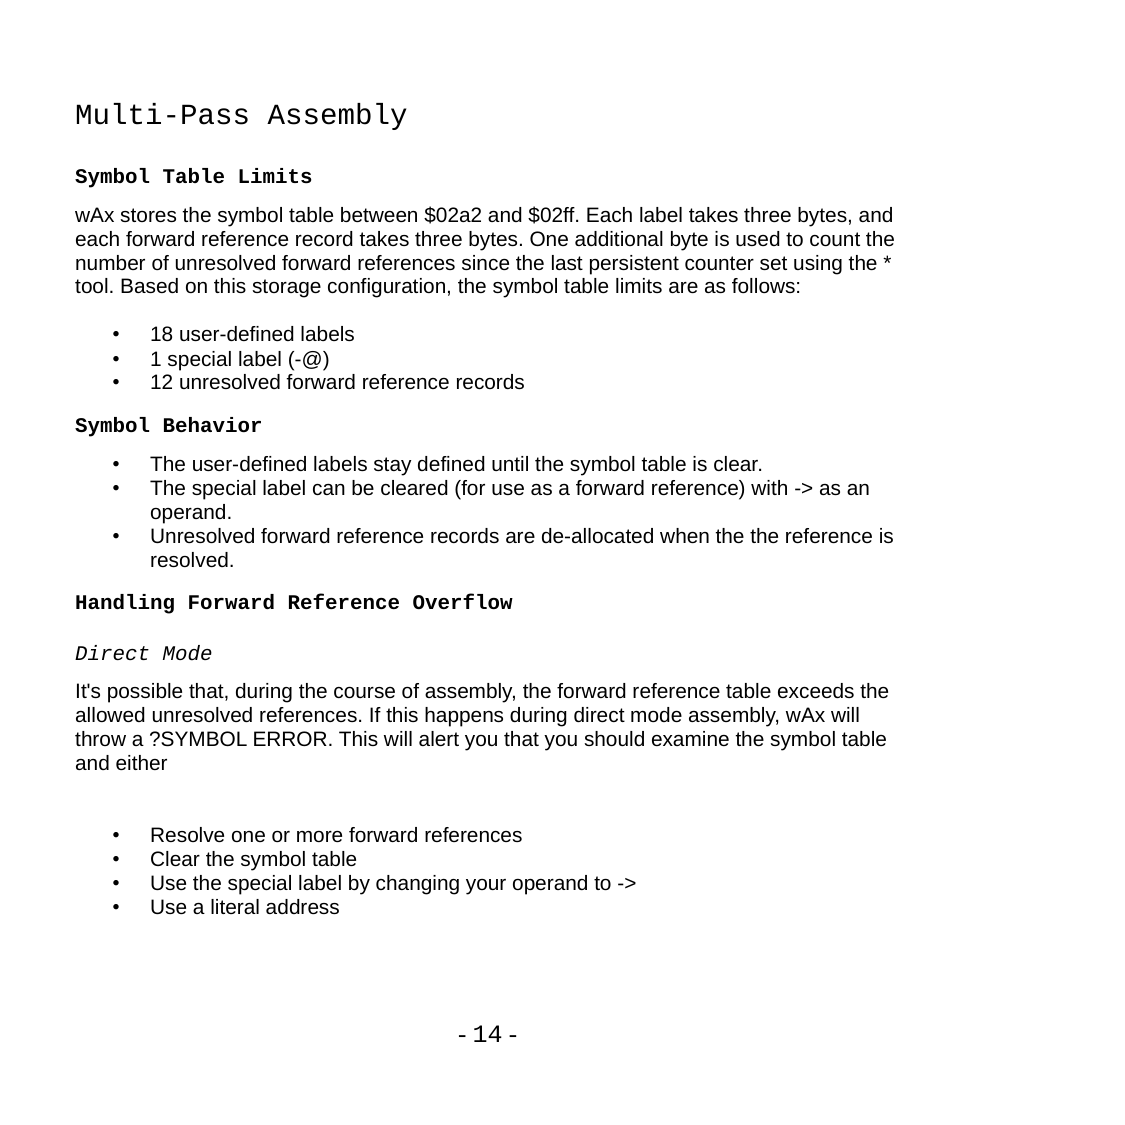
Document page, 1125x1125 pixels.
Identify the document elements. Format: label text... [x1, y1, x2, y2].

list Clear the symbol table [112, 847, 900, 871]
subtitle Symbol Behavior [75, 415, 900, 439]
subtitle Direct Mode [75, 643, 900, 667]
list Use a literal address [112, 895, 900, 919]
text It's possible that, during the course of assembly, the forward reference table exceeds the allowed unresolved references. If this happens during direct mode assembly, wAx will throw a ?SYMBOL ERROR. This will alert you that you should examine the symbol table and either [75, 679, 900, 775]
subtitle Symbol Table Limits [75, 166, 900, 190]
list Unresolved forward reference records are de-allocated when the the reference is resolved. [112, 523, 900, 572]
subtitle Handling Forward Reference Overflow [75, 592, 900, 616]
list Use the special label by changing your operand to -> [112, 871, 900, 895]
list The user-defined labels stay defined until the symbol table is clear. [112, 451, 900, 476]
list 18 user-defined labels [112, 322, 900, 346]
list 12 unresolved forward reference records [112, 370, 900, 394]
subtitle Multi-Pass Assembly [75, 100, 900, 133]
text wAx stores the symbol table between $02a2 and $02ff. Each label takes three bytes, and each forward reference record takes three bytes. One additional byte is used to count the number of unresolved forward references since the last persistent counter set using the * tool. Based on this storage configuration, the symbol table limits are as follows: [75, 202, 900, 298]
list 1 special label (-@) [112, 346, 900, 370]
list The special label can be cleared (for use as a forward reference) with -> as an operand. [112, 476, 900, 523]
list Resolve one or more forward references [112, 823, 900, 847]
